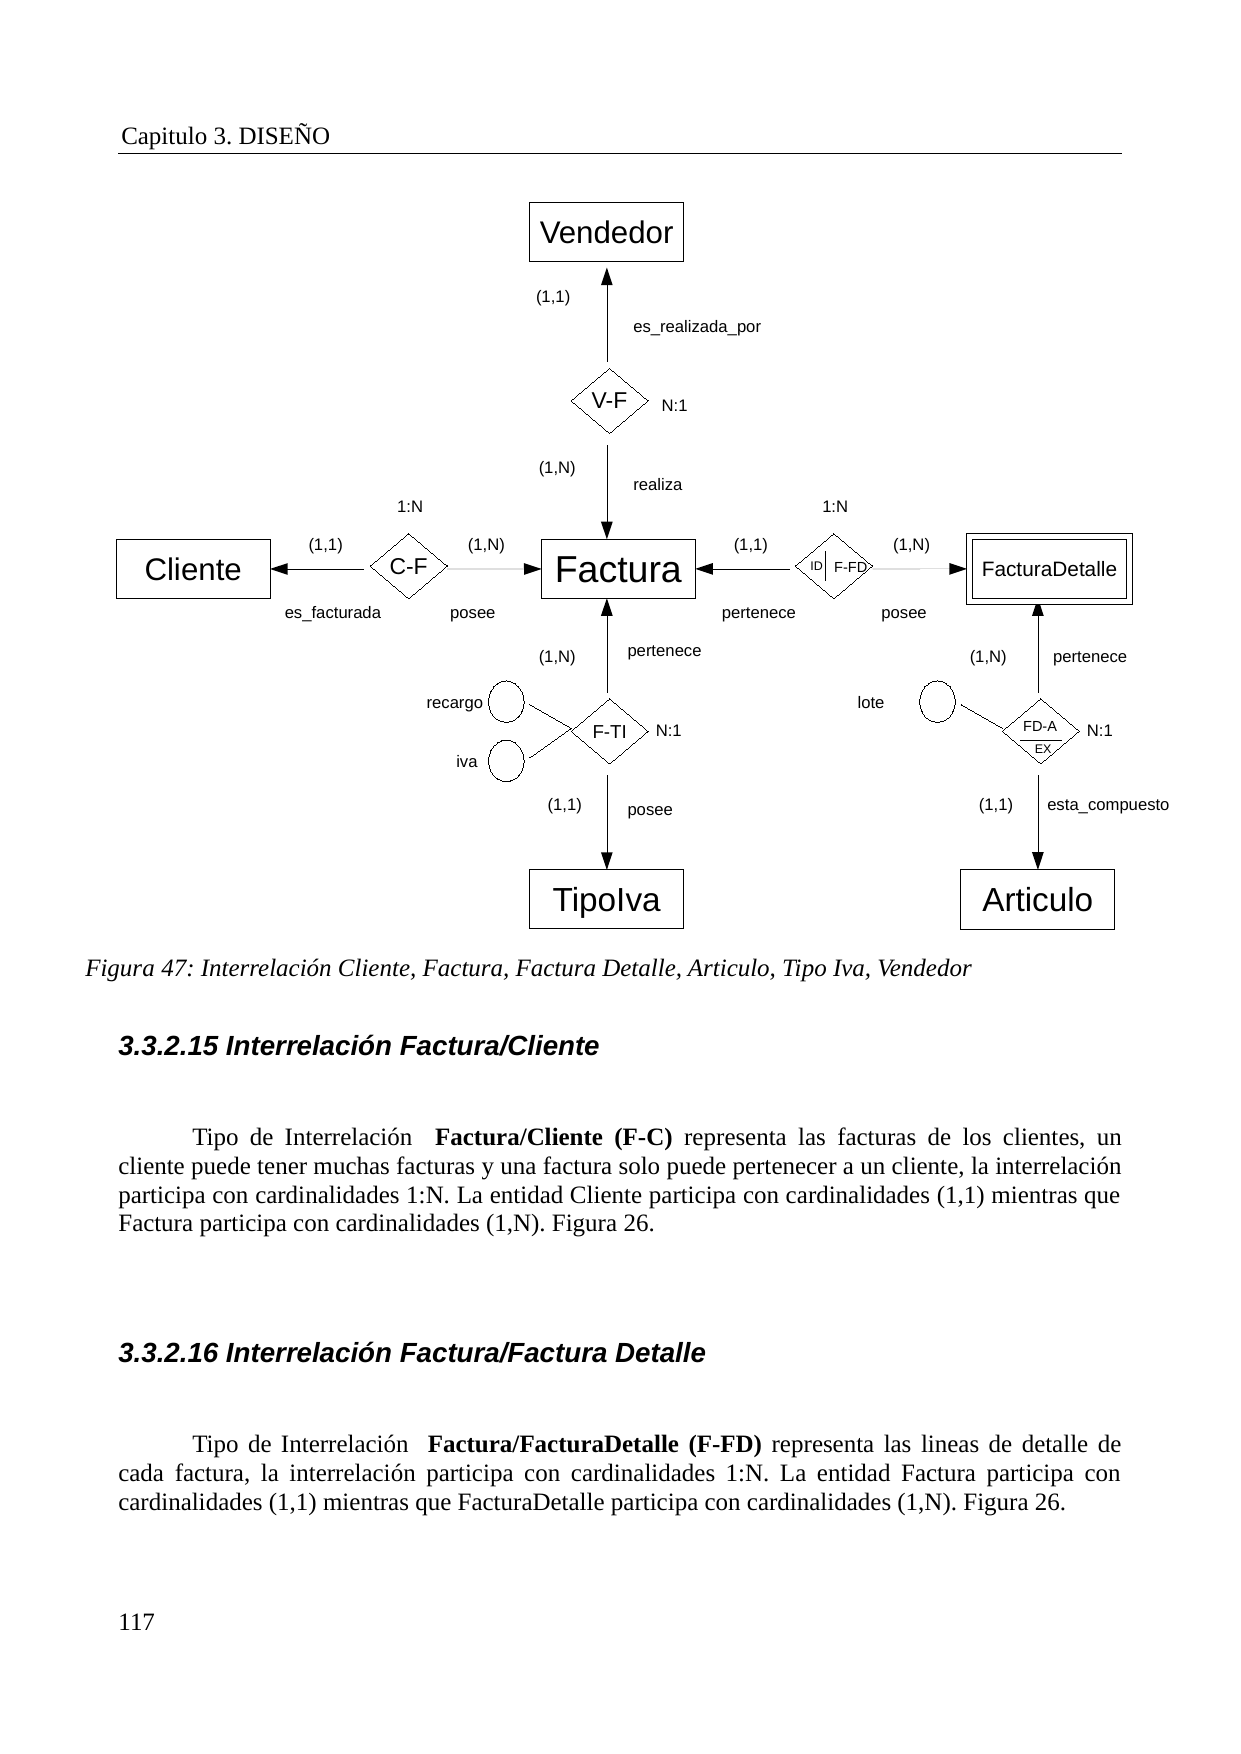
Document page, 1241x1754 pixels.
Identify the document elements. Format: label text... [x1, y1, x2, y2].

subtitle 3.3.2.15 Interrelación Factura/Cliente [118, 1029, 1122, 1061]
subtitle 3.3.2.16 Interrelación Factura/Factura Detalle [118, 1336, 1122, 1368]
text Figura 47: Interrelación Cliente, Factura, Factura Detalle, Articulo, Tipo Iva, Vendedor [85, 953, 1199, 982]
text Tipo de Interrelación Factura/Cliente (F-C) representa las facturas de los clientes, un cliente puede tener muchas facturas y una factura solo puede pertenecer a un cliente, la interrelación participa con cardinalidades 1:N. La entidad Cliente participa con cardinalidades (1,1) mientras que Factura participa con cardinalidades (1,N). Figura 26. [118, 1122, 1122, 1237]
text Tipo de Interrelación Factura/FacturaDetalle (F-FD) representa las lineas de detalle de cada factura, la interrelación participa con cardinalidades 1:N. La entidad Factura participa con cardinalidades (1,1) mientras que FacturaDetalle participa con cardinalidades (1,N). Figura 26. [118, 1429, 1122, 1516]
